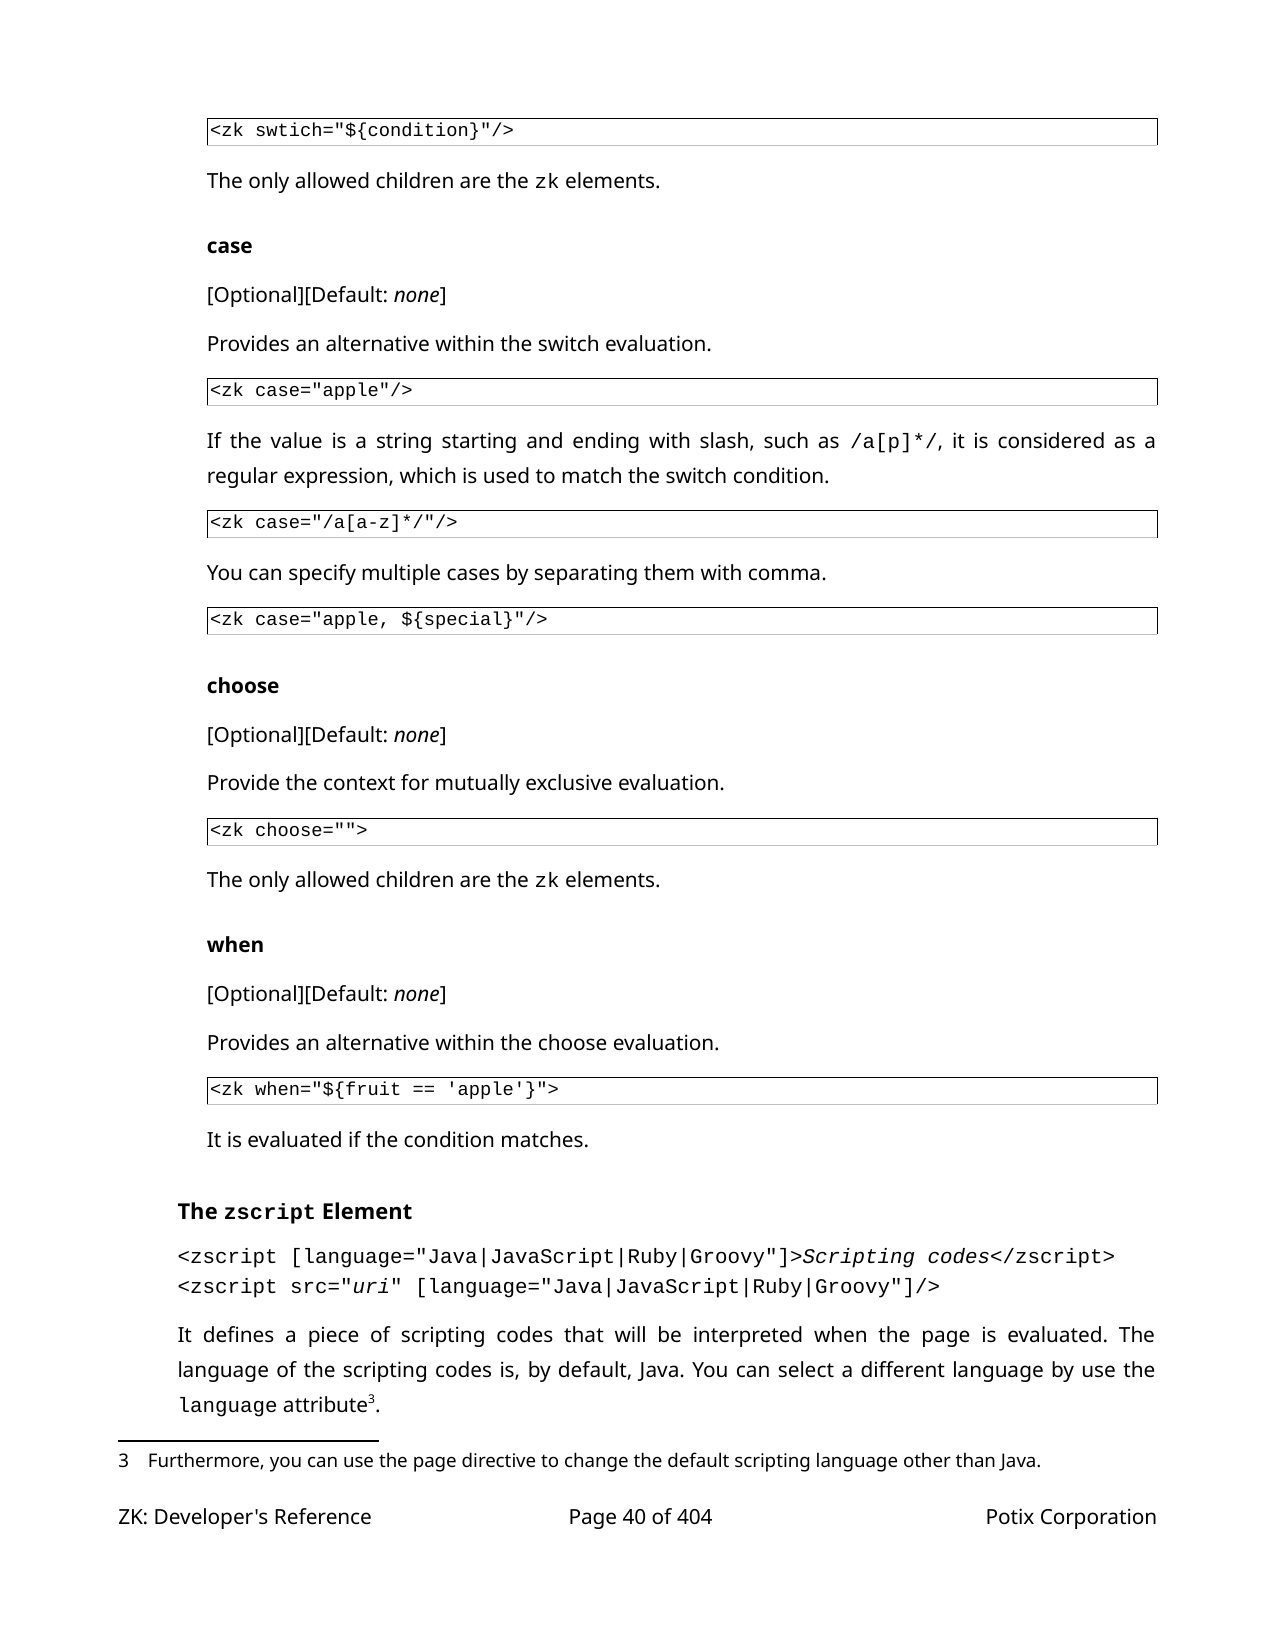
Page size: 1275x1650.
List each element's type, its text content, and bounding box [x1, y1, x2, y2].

text [Optional][Default: none] [207, 979, 1157, 1008]
text Provides an alternative within the choose evaluation. [207, 1028, 1157, 1056]
subtitle case [207, 231, 1157, 259]
subtitle The zscript Element [177, 1196, 1157, 1226]
text If the value is a string starting and ending with slash, such as /a[p]*/, it is considered as a regular expression, which is used to match the switch condition. [207, 426, 1157, 489]
text Provide the context for mutually exclusive evaluation. [207, 768, 1157, 797]
text <zk case="apple"/> [208, 379, 1157, 405]
text The only allowed children are the zk elements. [207, 166, 1157, 194]
text <zk choose=""> [208, 819, 1157, 845]
subtitle choose [207, 671, 1157, 699]
text [Optional][Default: none] [207, 720, 1157, 748]
text You can specify multiple cases by separating them with comma. [207, 558, 1157, 586]
text <zk case="/a[a-z]*/"/> [208, 511, 1157, 537]
text <zscript [language="Java|JavaScript|Ruby|Groovy"]>Scripting codes</zscript> <zscript src="uri" [language="Java|JavaScript|Ruby|Groovy"]/> [177, 1246, 1157, 1299]
text It is evaluated if the condition matches. [207, 1125, 1157, 1153]
text Provides an alternative within the switch evaluation. [207, 329, 1157, 357]
text <zk case="apple, ${special}"/> [208, 608, 1157, 634]
text The only allowed children are the zk elements. [207, 865, 1157, 894]
text <zk swtich="${condition}"/> [208, 119, 1157, 145]
text It defines a piece of scripting codes that will be interpreted when the page is evaluated. The language of the scripting codes is, by default, Java. You can select a different language by use the language attribute. [177, 1320, 1157, 1419]
text Furthermore, you can use the page directive to change the default scripting language other than Java. [118, 1447, 1157, 1473]
text <zk when="${fruit == 'apple'}"> [208, 1078, 1157, 1104]
text [Optional][Default: none] [207, 280, 1157, 308]
subtitle when [207, 931, 1157, 959]
